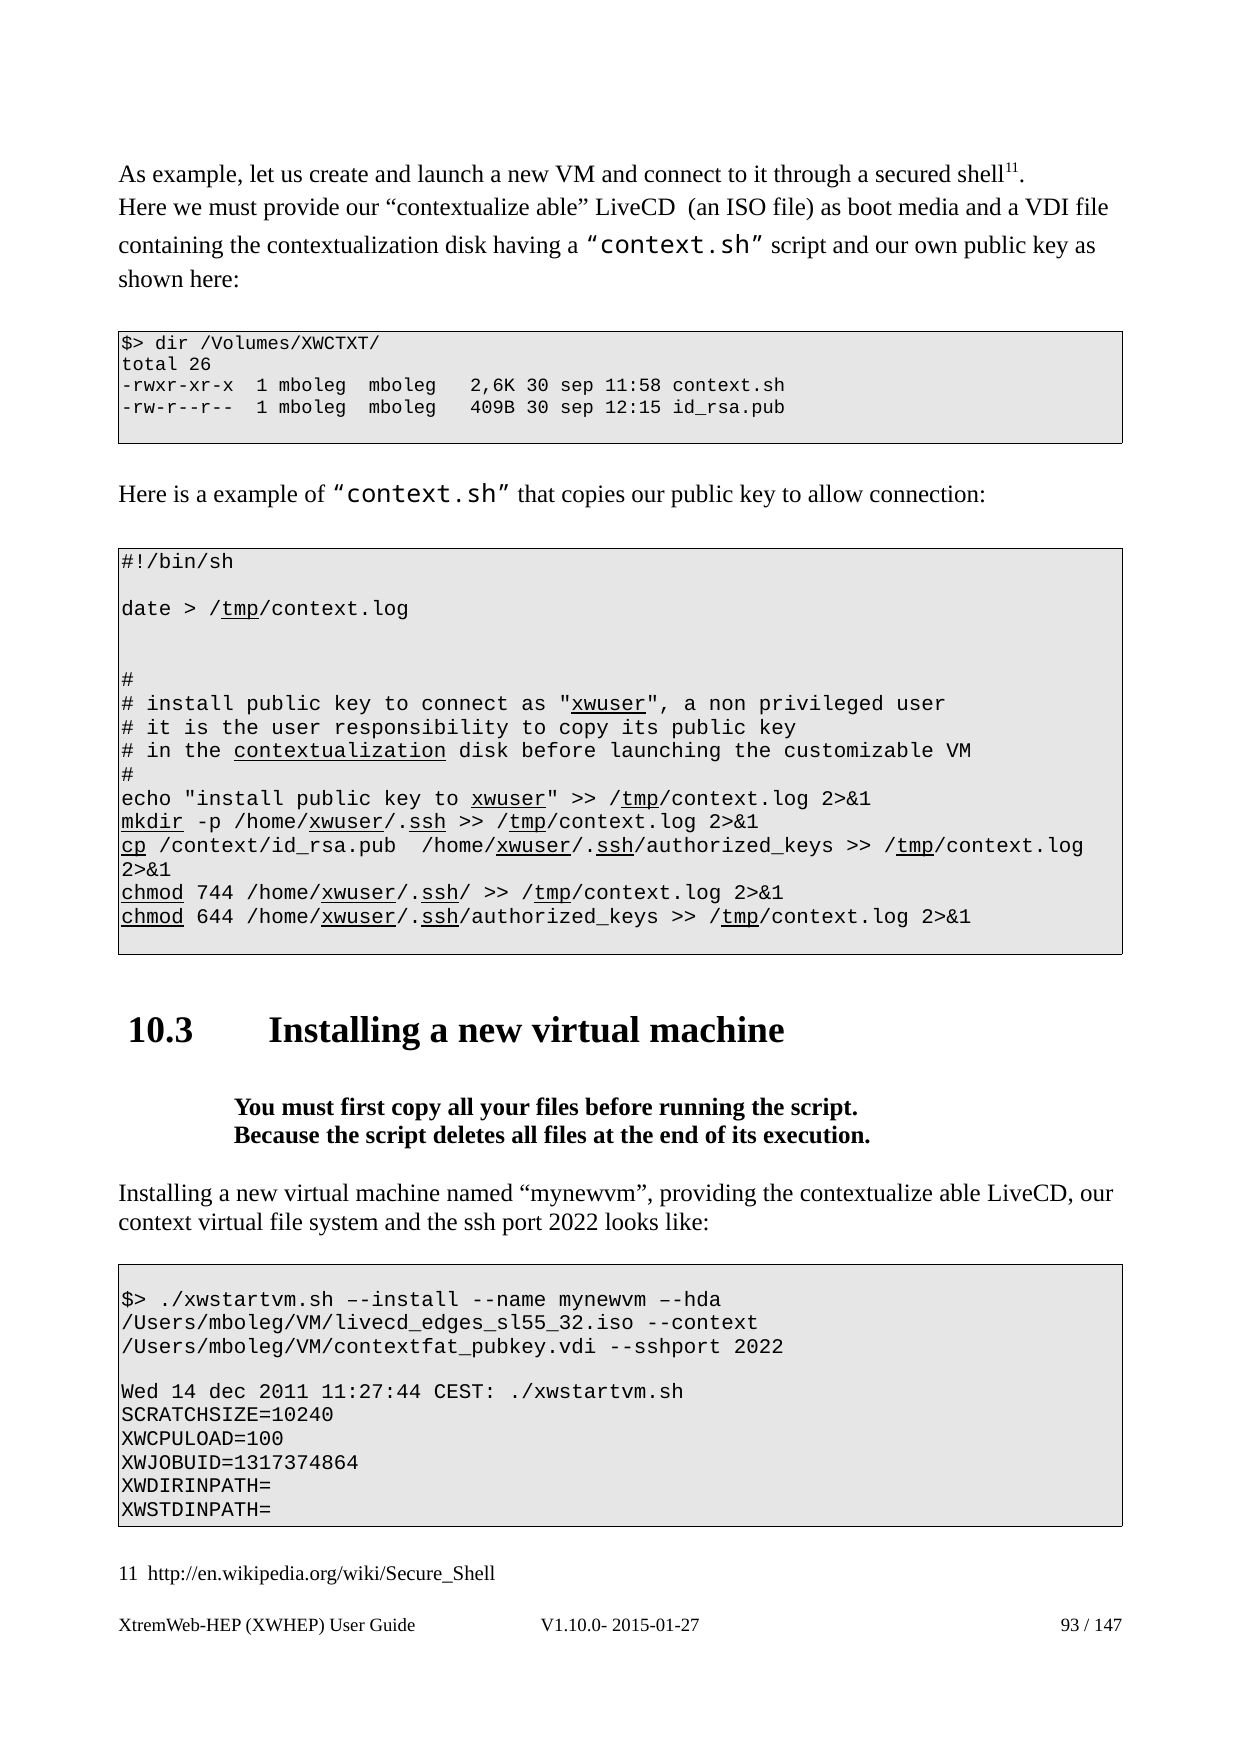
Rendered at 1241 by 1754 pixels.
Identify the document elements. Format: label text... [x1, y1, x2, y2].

text Wed 14 dec 2011 11:27:44 CEST: ./xwstartvm.sh [119, 1378, 1122, 1401]
text # [119, 761, 1122, 784]
text http://en.wikipedia.org/wiki/Secure_Shell [118, 1561, 1122, 1585]
text total 26 [119, 352, 1122, 373]
subtitle Installing a new virtual machine [118, 1007, 1122, 1051]
text -rw-r--r-- 1 mboleg mboleg 409B 30 sep 12:15 id_rsa.pub [119, 394, 1122, 416]
text XWCPULOAD=100 [119, 1425, 1122, 1449]
text $> ./xwstartvm.sh –-install --name mynewvm –-hda /Users/mboleg/VM/livecd_edges_sl55_32.iso --context /Users/mboleg/VM/contextfat_pubkey.vdi --sshport 2022 [119, 1286, 1122, 1357]
text You must first copy all your files before running the script. [233, 1092, 1004, 1121]
text cp /context/id_rsa.pub /home/xwuser/.ssh/authorized_keys >> /tmp/context.log 2>&1 [119, 832, 1122, 879]
text XWSTDINPATH= [119, 1496, 1122, 1526]
text chmod 644 /home/xwuser/.ssh/authorized_keys >> /tmp/context.log 2>&1 [119, 903, 1122, 926]
text Here is a example of “context.sh” that copies our public key to allow connection: [118, 476, 1122, 510]
text $> dir /Volumes/XWCTXT/ [119, 332, 1122, 352]
text As example, let us create and launch a new VM and connect to it through a secured shell. [118, 159, 1122, 188]
text # in the contextualization disk before launching the customizable VM [119, 737, 1122, 761]
text Installing a new virtual machine named “mynewvm”, providing the contextualize able LiveCD, our context virtual file system and the ssh port 2022 looks like: [118, 1178, 1122, 1236]
text SCRATCHSIZE=10240 [119, 1401, 1122, 1425]
text chmod 744 /home/xwuser/.ssh/ >> /tmp/context.log 2>&1 [119, 879, 1122, 903]
text -rwxr-xr-x 1 mboleg mboleg 2,6K 30 sep 11:58 context.sh [119, 373, 1122, 394]
text #!/bin/sh [119, 549, 1122, 572]
text # it is the user responsibility to copy its public key [119, 714, 1122, 737]
text mkdir -p /home/xwuser/.ssh >> /tmp/context.log 2>&1 [119, 808, 1122, 832]
text date > /tmp/context.log [119, 595, 1122, 619]
text # install public key to connect as "xwuser", a non privileged user [119, 690, 1122, 714]
text Here we must provide our “contextualize able” LiveCD (an ISO file) as boot media and a VDI file containing the contextualization disk having a “context.sh” script and our own public key as shown here: [118, 192, 1122, 293]
text XWJOBUID=1317374864 [119, 1449, 1122, 1472]
text Because the script deletes all files at the end of its execution. [233, 1121, 1004, 1149]
text # [119, 666, 1122, 690]
text echo "install public key to xwuser" >> /tmp/context.log 2>&1 [119, 784, 1122, 808]
text XWDIRINPATH= [119, 1472, 1122, 1496]
